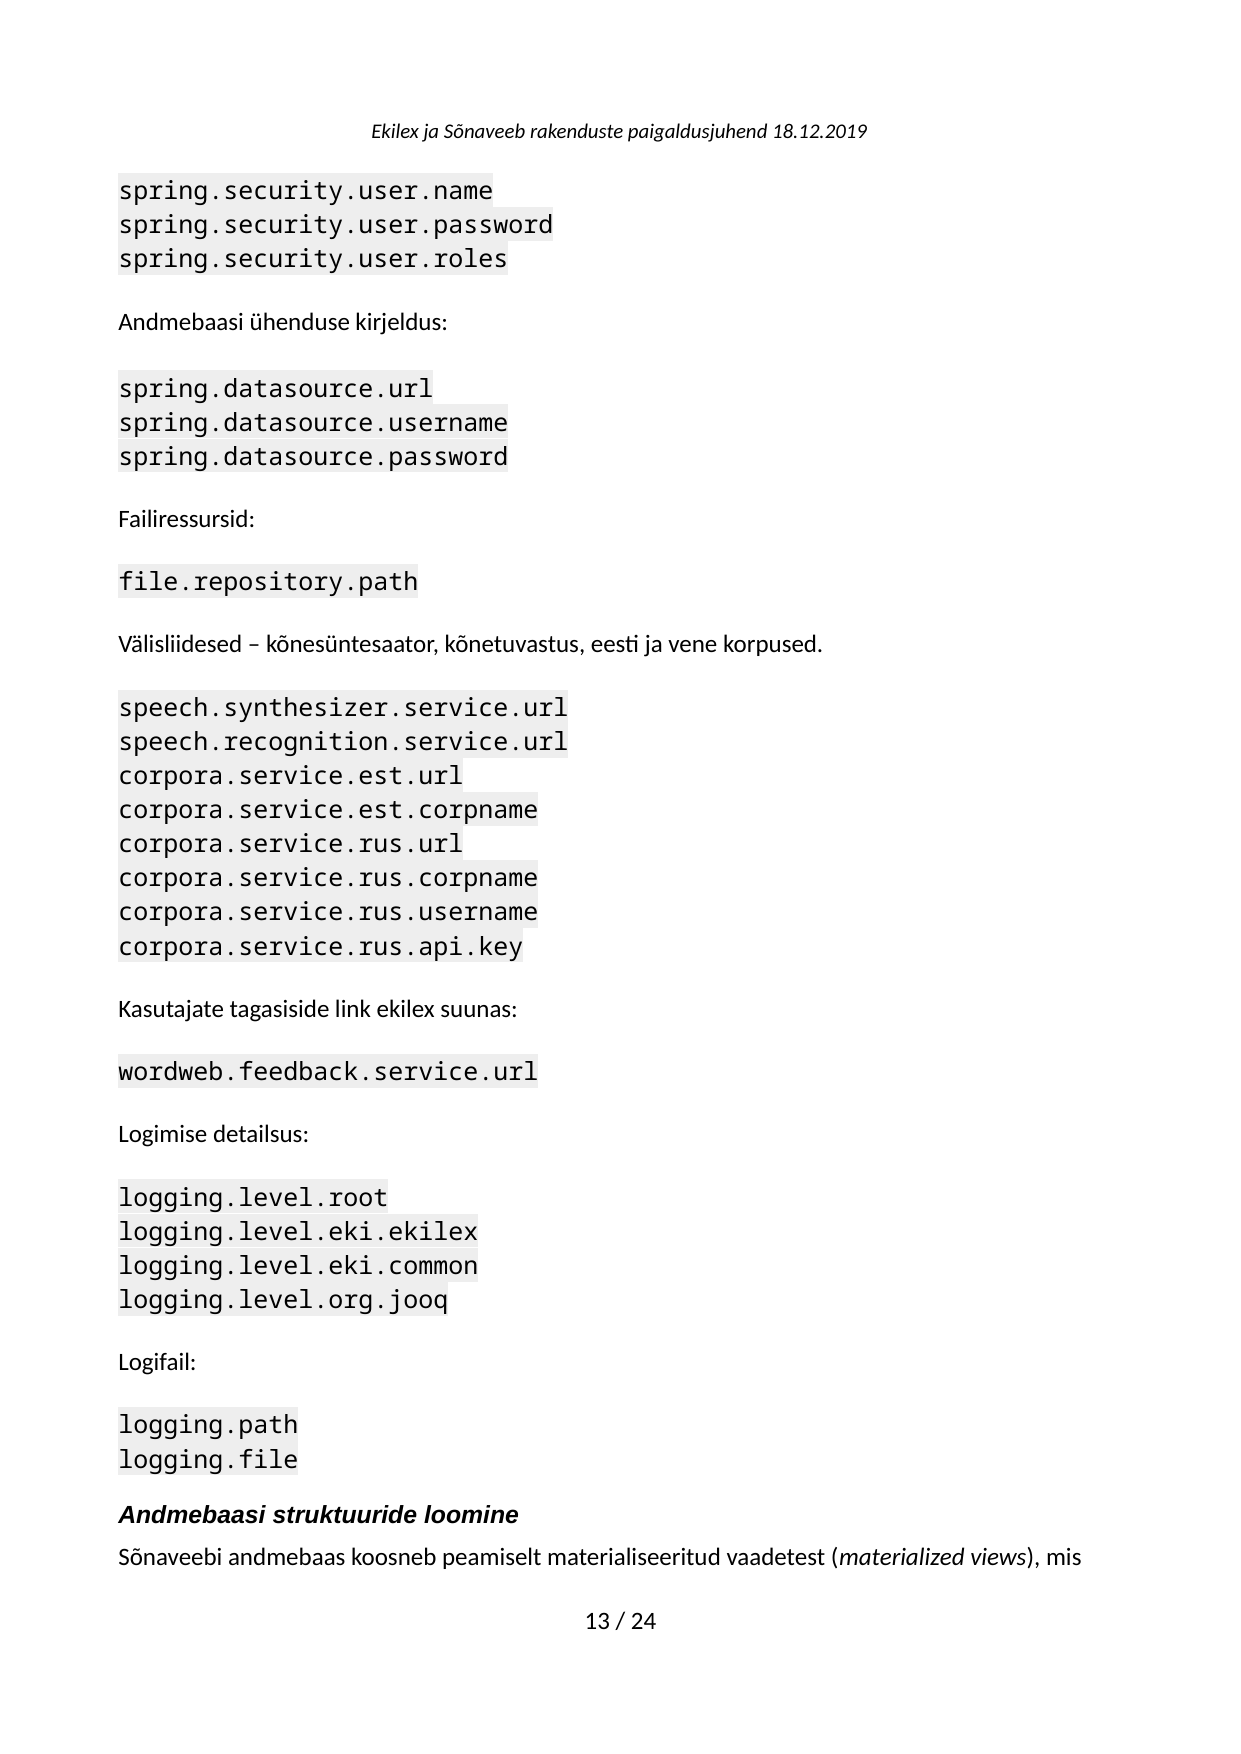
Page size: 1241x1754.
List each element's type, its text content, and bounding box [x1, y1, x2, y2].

text logging.level.eki.ekilex [118, 1213, 1122, 1247]
text corpora.service.rus.api.key [118, 928, 1122, 962]
text logging.file [118, 1441, 1122, 1475]
text Sõnaveebi andmebaas koosneb peamiselt materialiseeritud vaadetest (materialized views), mis [118, 1541, 1122, 1572]
text Kasutajate tagasiside link ekilex suunas: [118, 993, 1122, 1023]
text speech.synthesizer.service.url [118, 690, 1122, 724]
text file.repository.path [118, 564, 1122, 598]
text Andmebaasi ühenduse kirjeldus: [118, 306, 1122, 336]
text corpora.service.rus.username [118, 894, 1122, 928]
text spring.datasource.username [118, 404, 1122, 438]
text spring.security.user.name [118, 173, 1122, 207]
text corpora.service.est.url [118, 758, 1122, 792]
text spring.security.user.roles [118, 241, 1122, 275]
text logging.level.eki.common [118, 1247, 1122, 1282]
text logging.path [118, 1407, 1122, 1441]
text Failiressursid: [118, 503, 1122, 533]
text spring.datasource.url [118, 370, 1122, 404]
text corpora.service.rus.url [118, 826, 1122, 860]
text speech.recognition.service.url [118, 724, 1122, 758]
text spring.security.user.password [118, 207, 1122, 241]
subtitle Andmebaasi struktuuride loomine [118, 1500, 1122, 1529]
text wordweb.feedback.service.url [118, 1054, 1122, 1088]
text Logifail: [118, 1346, 1122, 1377]
text corpora.service.est.corpname [118, 792, 1122, 826]
text logging.level.root [118, 1179, 1122, 1213]
text Logimise detailsus: [118, 1118, 1122, 1149]
text Välisliidesed – kõnesüntesaator, kõnetuvastus, eesti ja vene korpused. [118, 629, 1122, 659]
text logging.level.org.jooq [118, 1282, 1122, 1316]
text corpora.service.rus.corpname [118, 860, 1122, 894]
text spring.datasource.password [118, 438, 1122, 472]
